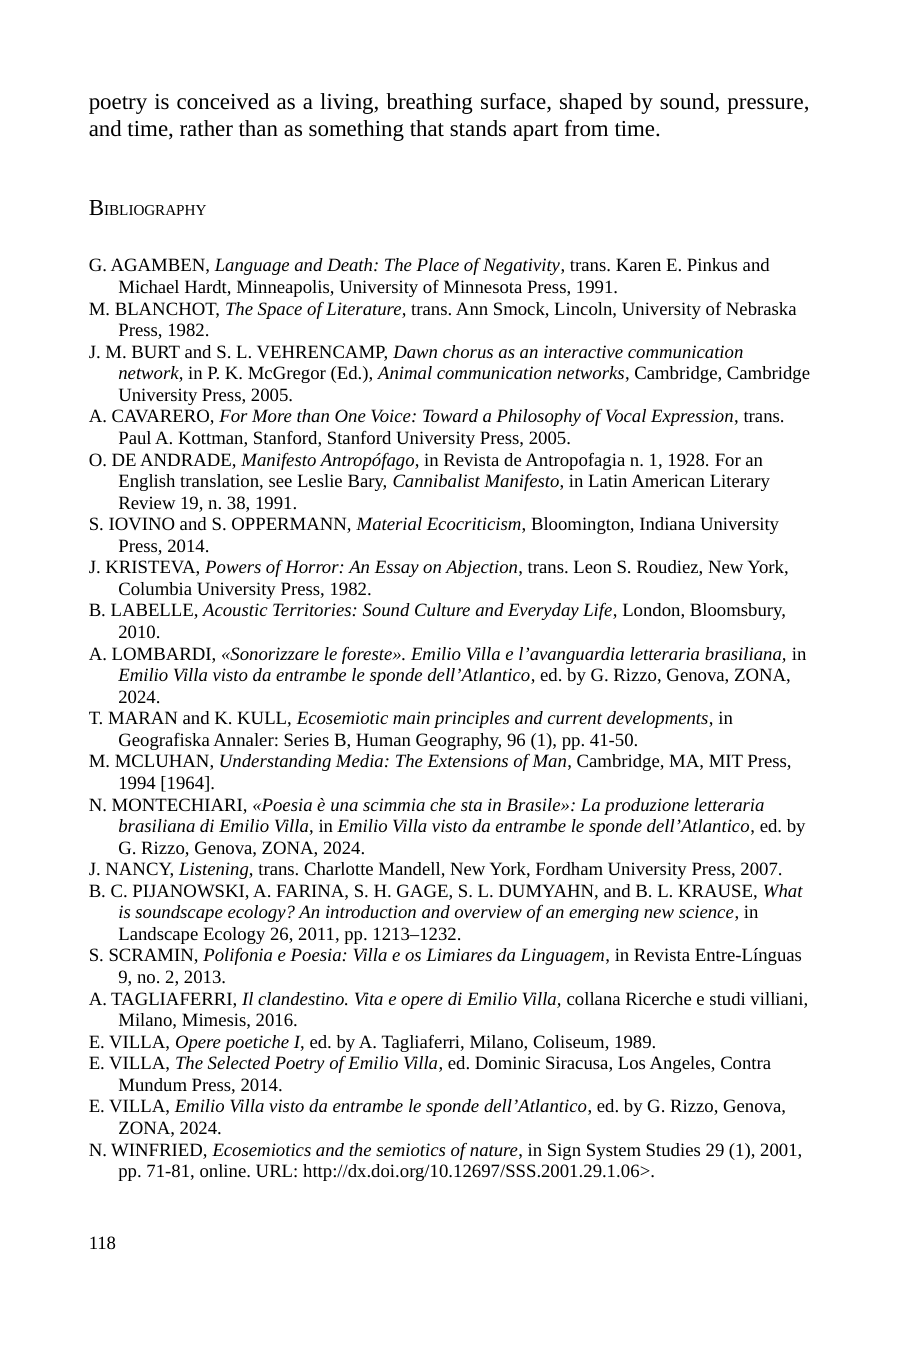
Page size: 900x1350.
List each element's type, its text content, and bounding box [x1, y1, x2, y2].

text S. IOVINO and S. OPPERMANN, Material Ecocriticism, Bloomington, Indiana University Press, 2014. [88, 513, 811, 556]
text B. LABELLE, Acoustic Territories: Sound Culture and Everyday Life, London, Bloomsbury, 2010. [88, 599, 811, 642]
text A. LOMBARDI, «Sonorizzare le foreste». Emilio Villa e l’avanguardia letteraria brasiliana, in Emilio Villa visto da entrambe le sponde dell’Atlantico, ed. by G. Rizzo, Genova, ZONA, 2024. [88, 642, 811, 707]
text N. WINFRIED, Ecosemiotics and the semiotics of nature, in Sign System Studies 29 (1), 2001, pp. 71-81, online. URL: http://dx.doi.org/10.12697/SSS.2001.29.1.06>. [88, 1138, 811, 1182]
text M. MCLUHAN, Understanding Media: The Extensions of Man, Cambridge, MA, MIT Press, 1994 [1964]. [88, 750, 811, 793]
text J. KRISTEVA, Powers of Horror: An Essay on Abjection, trans. Leon S. Roudiez, New York, Columbia University Press, 1982. [88, 556, 811, 599]
text O. DE ANDRADE, Manifesto Antropófago, in Revista de Antropofagia n. 1, 1928. For an English translation, see Leslie Bary, Cannibalist Manifesto, in Latin American Literary Review 19, n. 38, 1991. [88, 448, 811, 513]
text E. VILLA, Opere poetiche I, ed. by A. Tagliaferri, Milano, Coliseum, 1989. [88, 1031, 811, 1052]
text Bibliography [88, 194, 811, 220]
text J. M. BURT and S. L. VEHRENCAMP, Dawn chorus as an interactive communication network, in P. K. McGregor (Ed.), Animal communication networks, Cambridge, Cambridge University Press, 2005. [88, 341, 811, 405]
text B. C. PIJANOWSKI, A. FARINA, S. H. GAGE, S. L. DUMYAHN, and B. L. KRAUSE, What is soundscape ecology? An introduction and overview of an emerging new science, in Landscape Ecology 26, 2011, pp. 1213–1232. [88, 880, 811, 944]
text E. VILLA, The Selected Poetry of Emilio Villa, ed. Dominic Siracusa, Los Angeles, Contra Mundum Press, 2014. [88, 1052, 811, 1095]
text G. AGAMBEN, Language and Death: The Place of Negativity, trans. Karen E. Pinkus and Michael Hardt, Minneapolis, University of Minnesota Press, 1991. [88, 254, 811, 297]
text poetry is conceived as a living, breathing surface, shaped by sound, pressure, and time, rather than as something that stands apart from time. [88, 88, 811, 141]
text M. BLANCHOT, The Space of Literature, trans. Ann Smock, Lincoln, University of Nebraska Press, 1982. [88, 297, 811, 341]
text T. MARAN and K. KULL, Ecosemiotic main principles and current developments, in Geografiska Annaler: Series B, Human Geography, 96 (1), pp. 41-50. [88, 707, 811, 750]
text E. VILLA, Emilio Villa visto da entrambe le sponde dell’Atlantico, ed. by G. Rizzo, Genova, ZONA, 2024. [88, 1095, 811, 1138]
text A. TAGLIAFERRI, Il clandestino. Vita e opere di Emilio Villa, collana Ricerche e studi villiani, Milano, Mimesis, 2016. [88, 987, 811, 1031]
text N. MONTECHIARI, «Poesia è una scimmia che sta in Brasile»: La produzione letteraria brasiliana di Emilio Villa, in Emilio Villa visto da entrambe le sponde dell’Atlantico, ed. by G. Rizzo, Genova, ZONA, 2024. [88, 793, 811, 858]
text J. NANCY, Listening, trans. Charlotte Mandell, New York, Fordham University Press, 2007. [88, 858, 811, 880]
text S. SCRAMIN, Polifonia e Poesia: Villa e os Limiares da Linguagem, in Revista Entre-Línguas 9, no. 2, 2013. [88, 944, 811, 987]
text A. CAVARERO, For More than One Voice: Toward a Philosophy of Vocal Expression, trans. Paul A. Kottman, Stanford, Stanford University Press, 2005. [88, 405, 811, 448]
